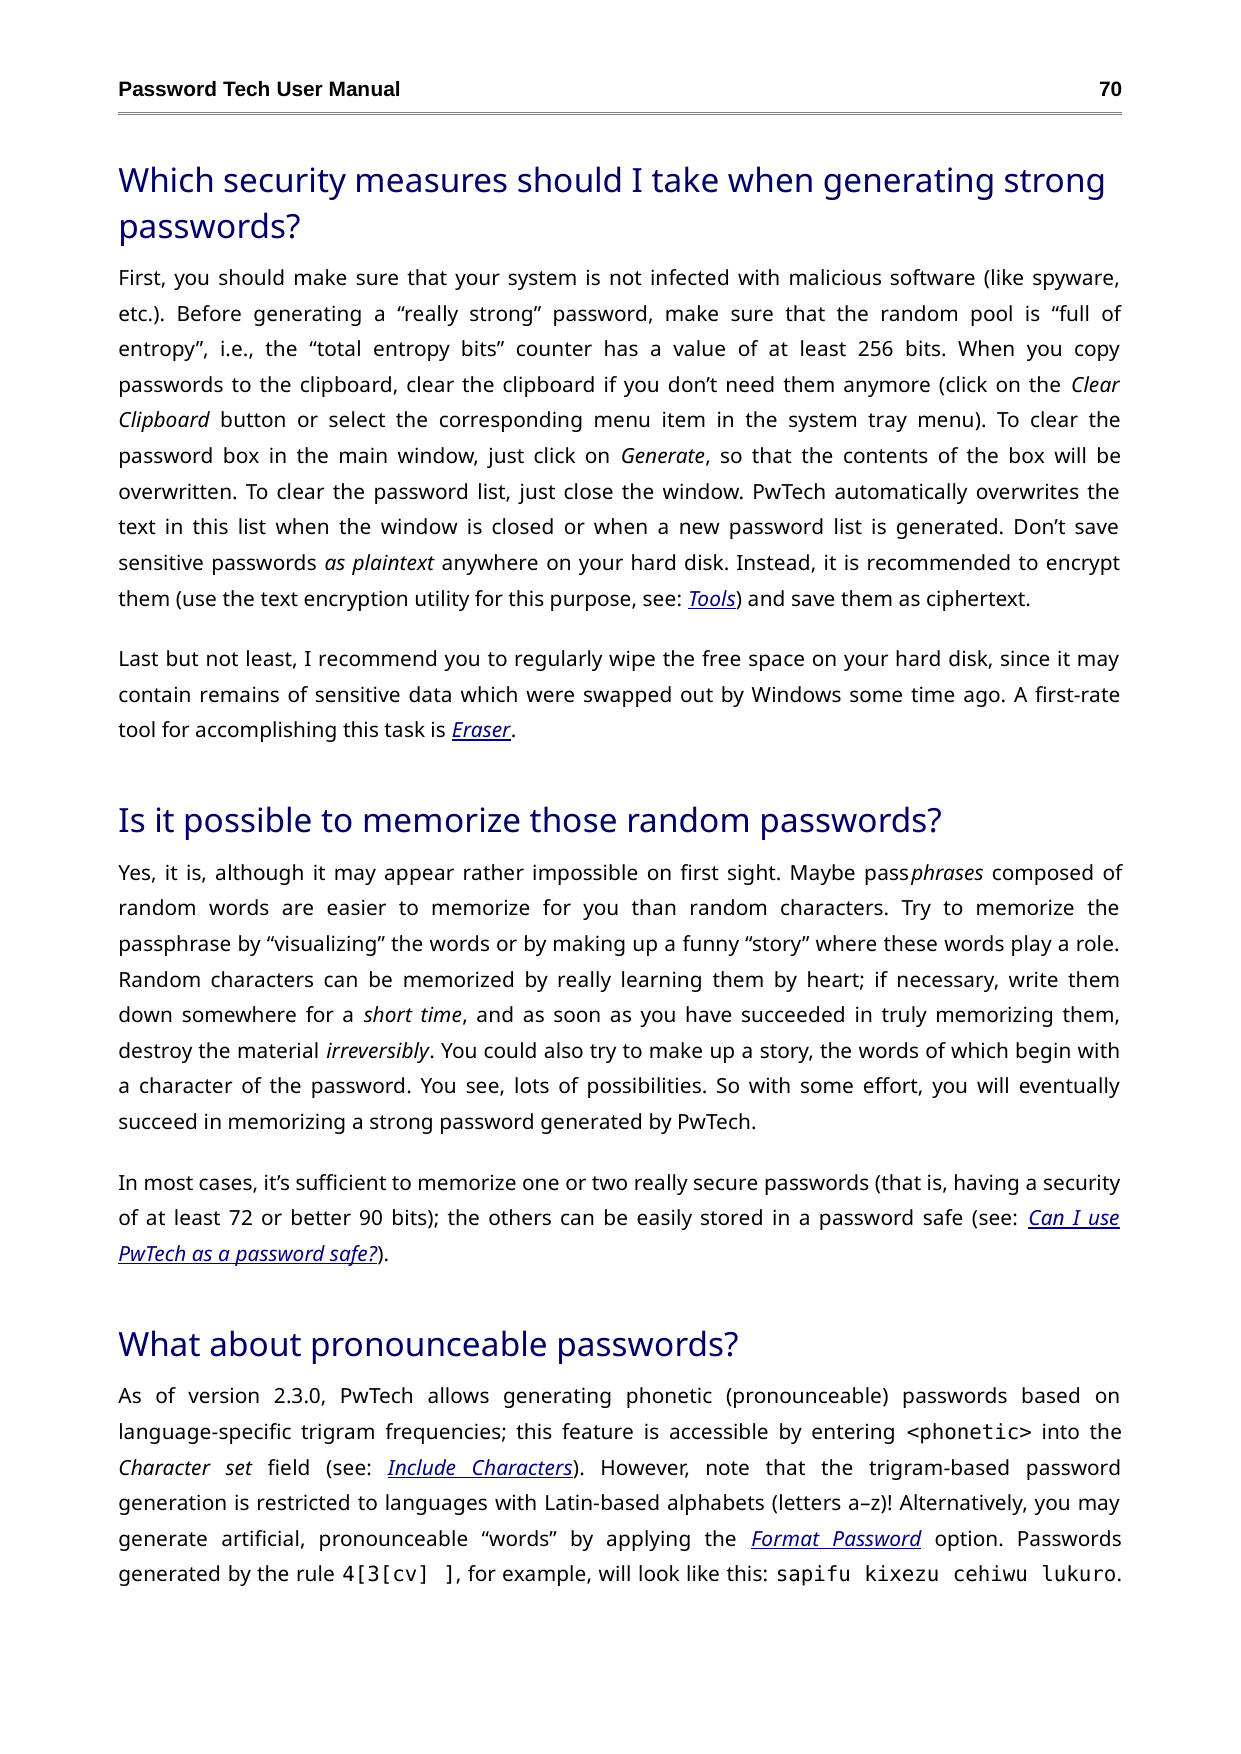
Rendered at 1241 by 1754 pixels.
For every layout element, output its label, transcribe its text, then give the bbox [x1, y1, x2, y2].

subtitle Is it possible to memorize those random passwords? [118, 797, 1122, 843]
text First, you should make sure that your system is not infected with malicious software (like spyware, etc.). Before generating a “really strong” password, make sure that the random pool is “full of entropy”, i.e., the “total entropy bits” counter has a value of at least 256 bits. When you copy passwords to the clipboard, clear the clipboard if you don’t need them anymore (click on the Clear Clipboard button or select the corresponding menu item in the system tray menu). To clear the password box in the main window, just click on Generate, so that the contents of the box will be overwritten. To clear the password list, just close the window. PwTech automatically overwrites the text in this list when the window is closed or when a new password list is generated. Don’t save sensitive passwords as plaintext anywhere on your hard disk. Instead, it is recommended to encrypt them (use the text encryption utility for this purpose, see: Tools) and save them as ciphertext. [118, 263, 1122, 612]
text As of version 2.3.0, PwTech allows generating phonetic (pronounceable) passwords based on language-specific trigram frequencies; this feature is accessible by entering <phonetic> into the Character set field (see: Include Characters). However, note that the trigram-based password generation is restricted to languages with Latin-based alphabets (letters a–z)! Alternatively, you may generate artificial, pronounceable “words” by applying the Format Password option. Passwords generated by the rule 4[3[cv] ], for example, will look like this: sapifu kixezu cehiwu lukuro. [118, 1381, 1122, 1588]
subtitle Which security measures should I take when generating strong passwords? [118, 156, 1122, 248]
text Last but not least, I recommend you to regularly wipe the free space on your hard disk, since it may contain remains of sensitive data which were swapped out by Windows some time ago. A first-rate tool for accomplishing this task is Eraser. [118, 644, 1122, 744]
subtitle What about pronounceable passwords? [118, 1320, 1122, 1366]
text Yes, it is, although it may appear rather impossible on first sight. Maybe passphrases composed of random words are easier to memorize for you than random characters. Try to memorize the passphrase by “visualizing” the words or by making up a funny “story” where these words play a role. Random characters can be memorized by really learning them by heart; if necessary, write them down somewhere for a short time, and as soon as you have succeeded in truly memorizing them, destroy the material irreversibly. You could also try to make up a story, the words of which begin with a character of the password. You see, lots of possibilities. So with some effort, you will eventually succeed in memorizing a strong password generated by PwTech. [118, 858, 1122, 1136]
text In most cases, it’s sufficient to memorize one or two really secure passwords (that is, having a security of at least 72 or better 90 bits); the others can be easily stored in a password safe (see: Can I use PwTech as a password safe?). [118, 1167, 1122, 1267]
